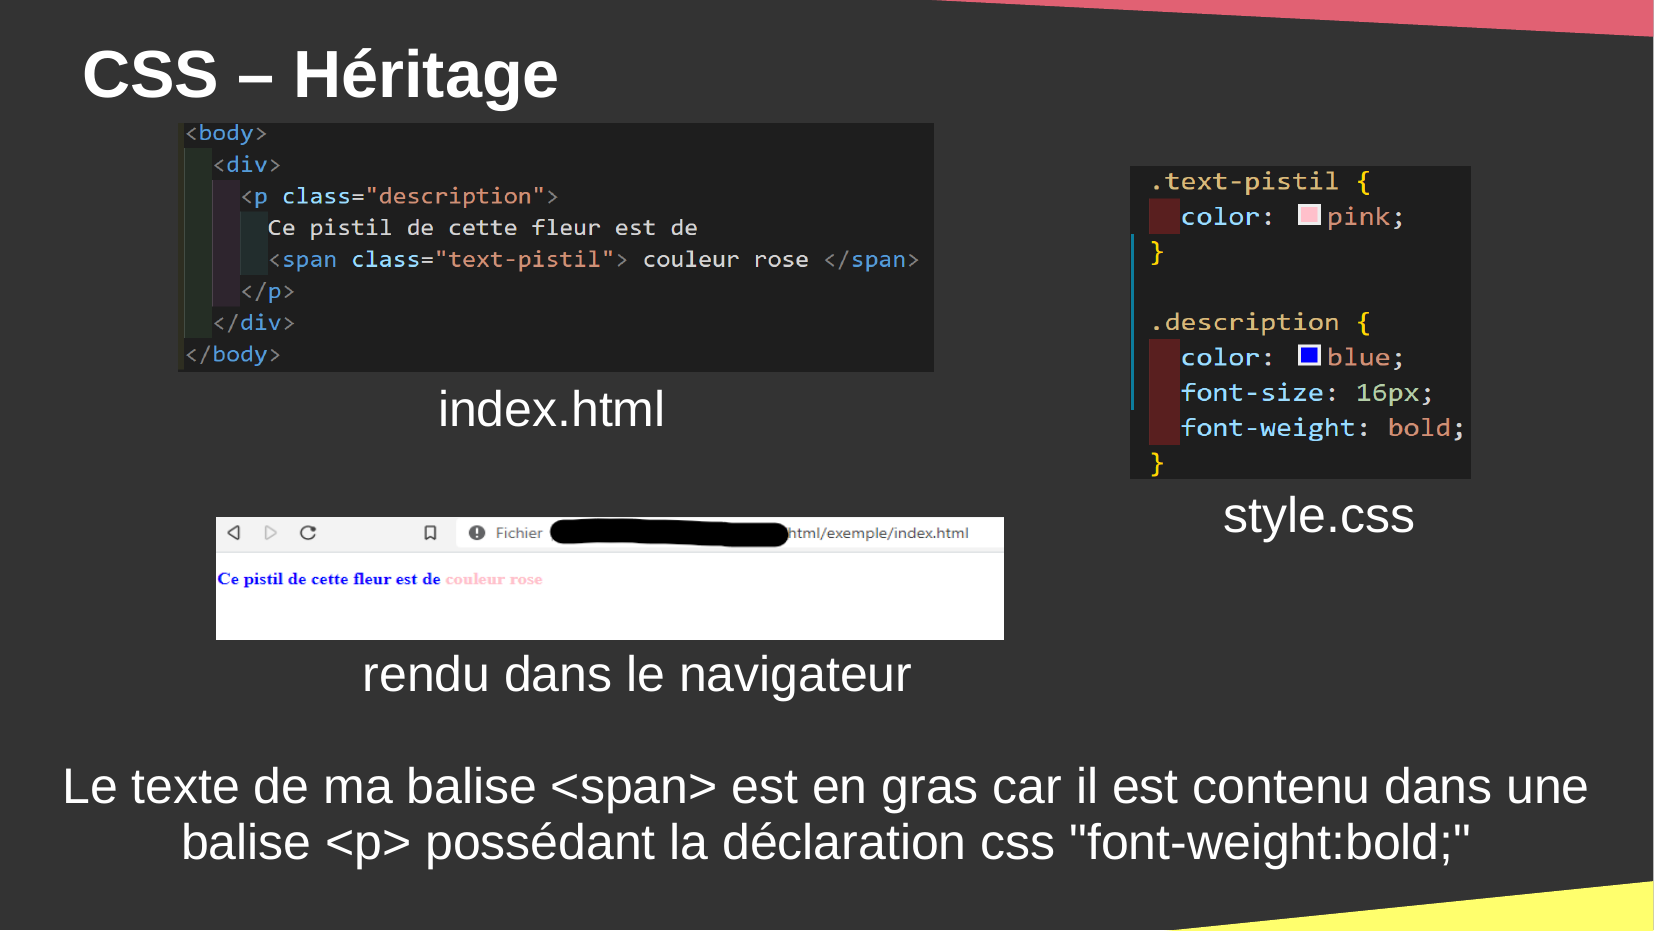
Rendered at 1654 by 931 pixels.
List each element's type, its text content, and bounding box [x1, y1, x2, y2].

picture [216, 517, 1004, 640]
title index.html [407, 380, 697, 444]
title style.css [1174, 487, 1465, 550]
picture [1130, 166, 1471, 479]
title Le texte de ma balise <span> est en gras car il est contenu dans une balise <p> possédant la déclaration css "font-weight:bold;" [61, 758, 1592, 875]
title CSS – Héritage [82, 37, 1571, 122]
text_box [931, 0, 1654, 37]
text_box [1164, 881, 1654, 931]
picture [178, 123, 934, 372]
title rendu dans le navigateur [312, 646, 963, 710]
